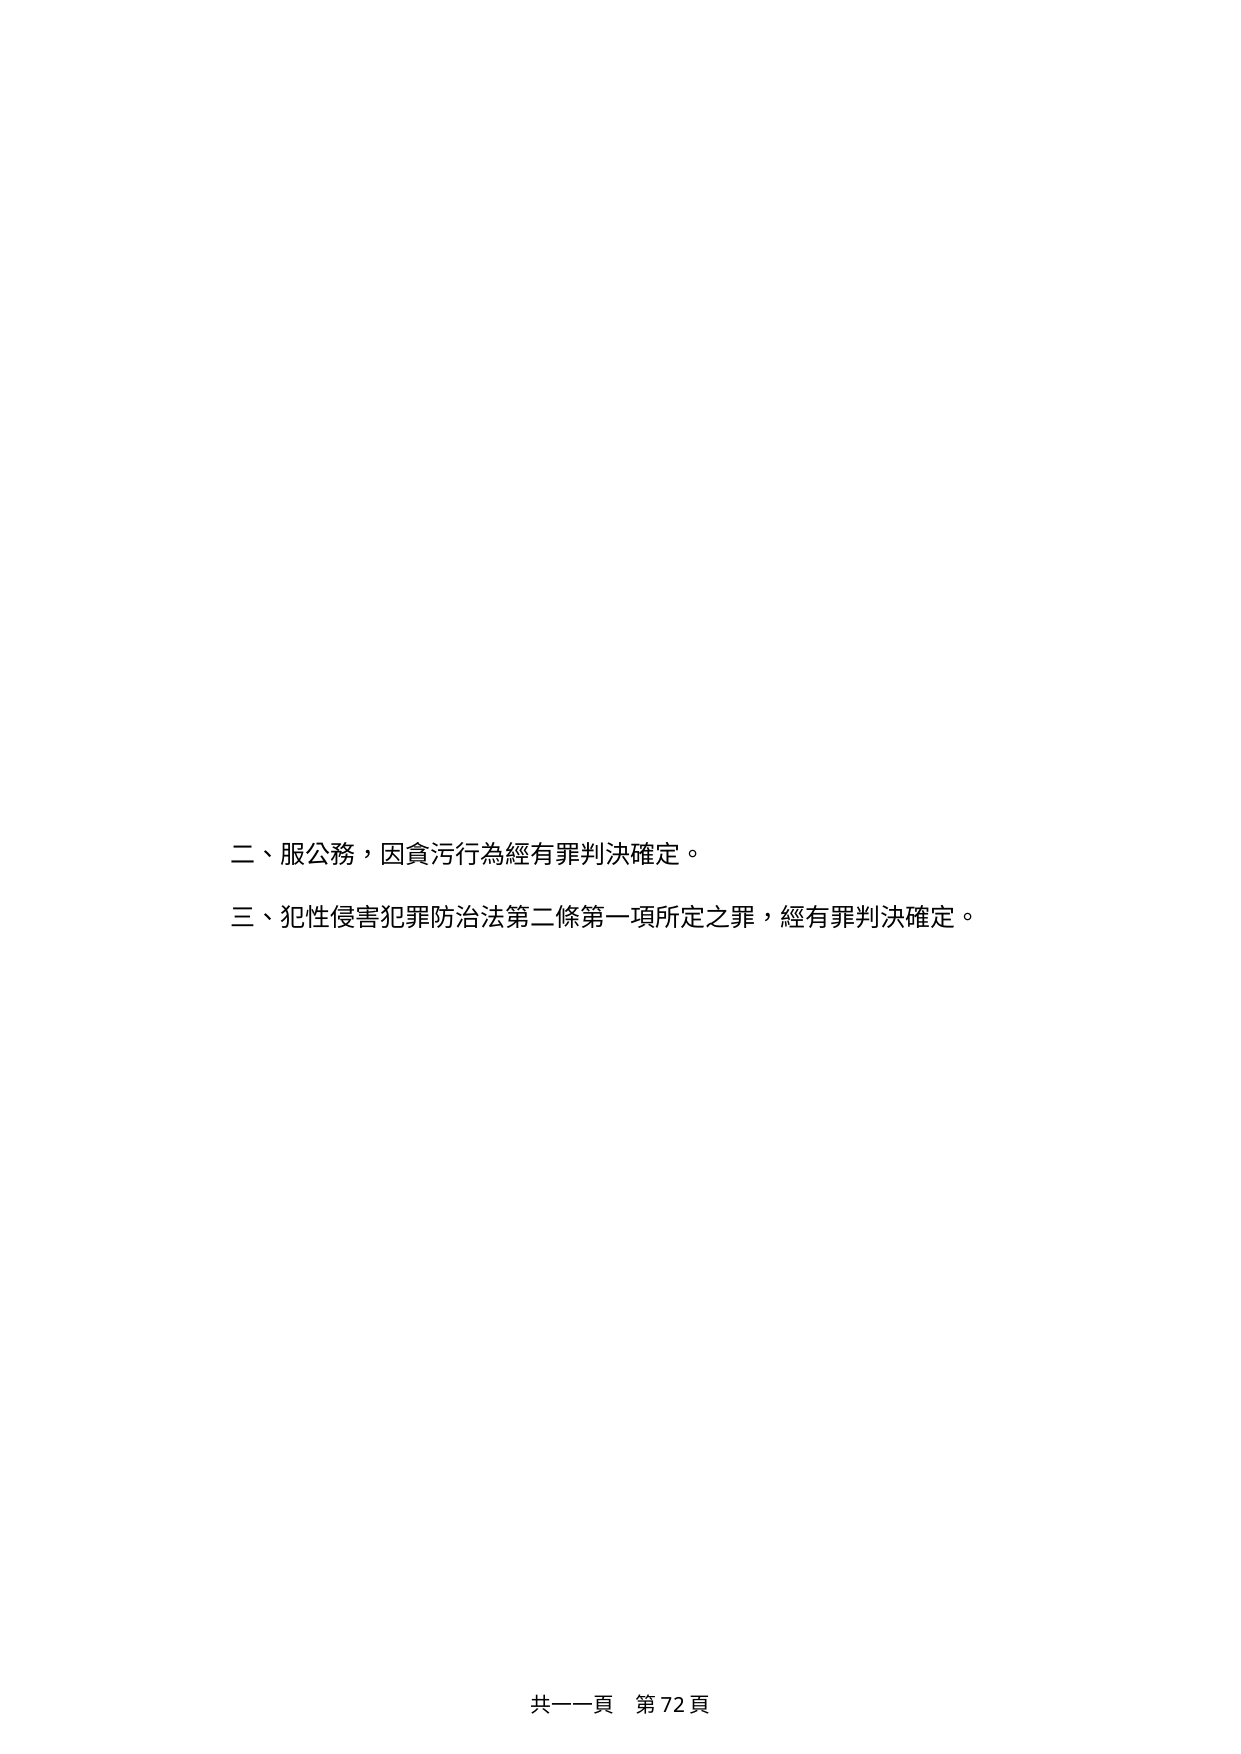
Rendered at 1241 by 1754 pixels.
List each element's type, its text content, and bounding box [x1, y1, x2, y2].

text 二、服公務，因貪污行為經有罪判決確定。 [118, 811, 1122, 874]
text 三、犯性侵害犯罪防治法第二條第一項所定之罪，經有罪判決確定。 [118, 874, 1122, 936]
